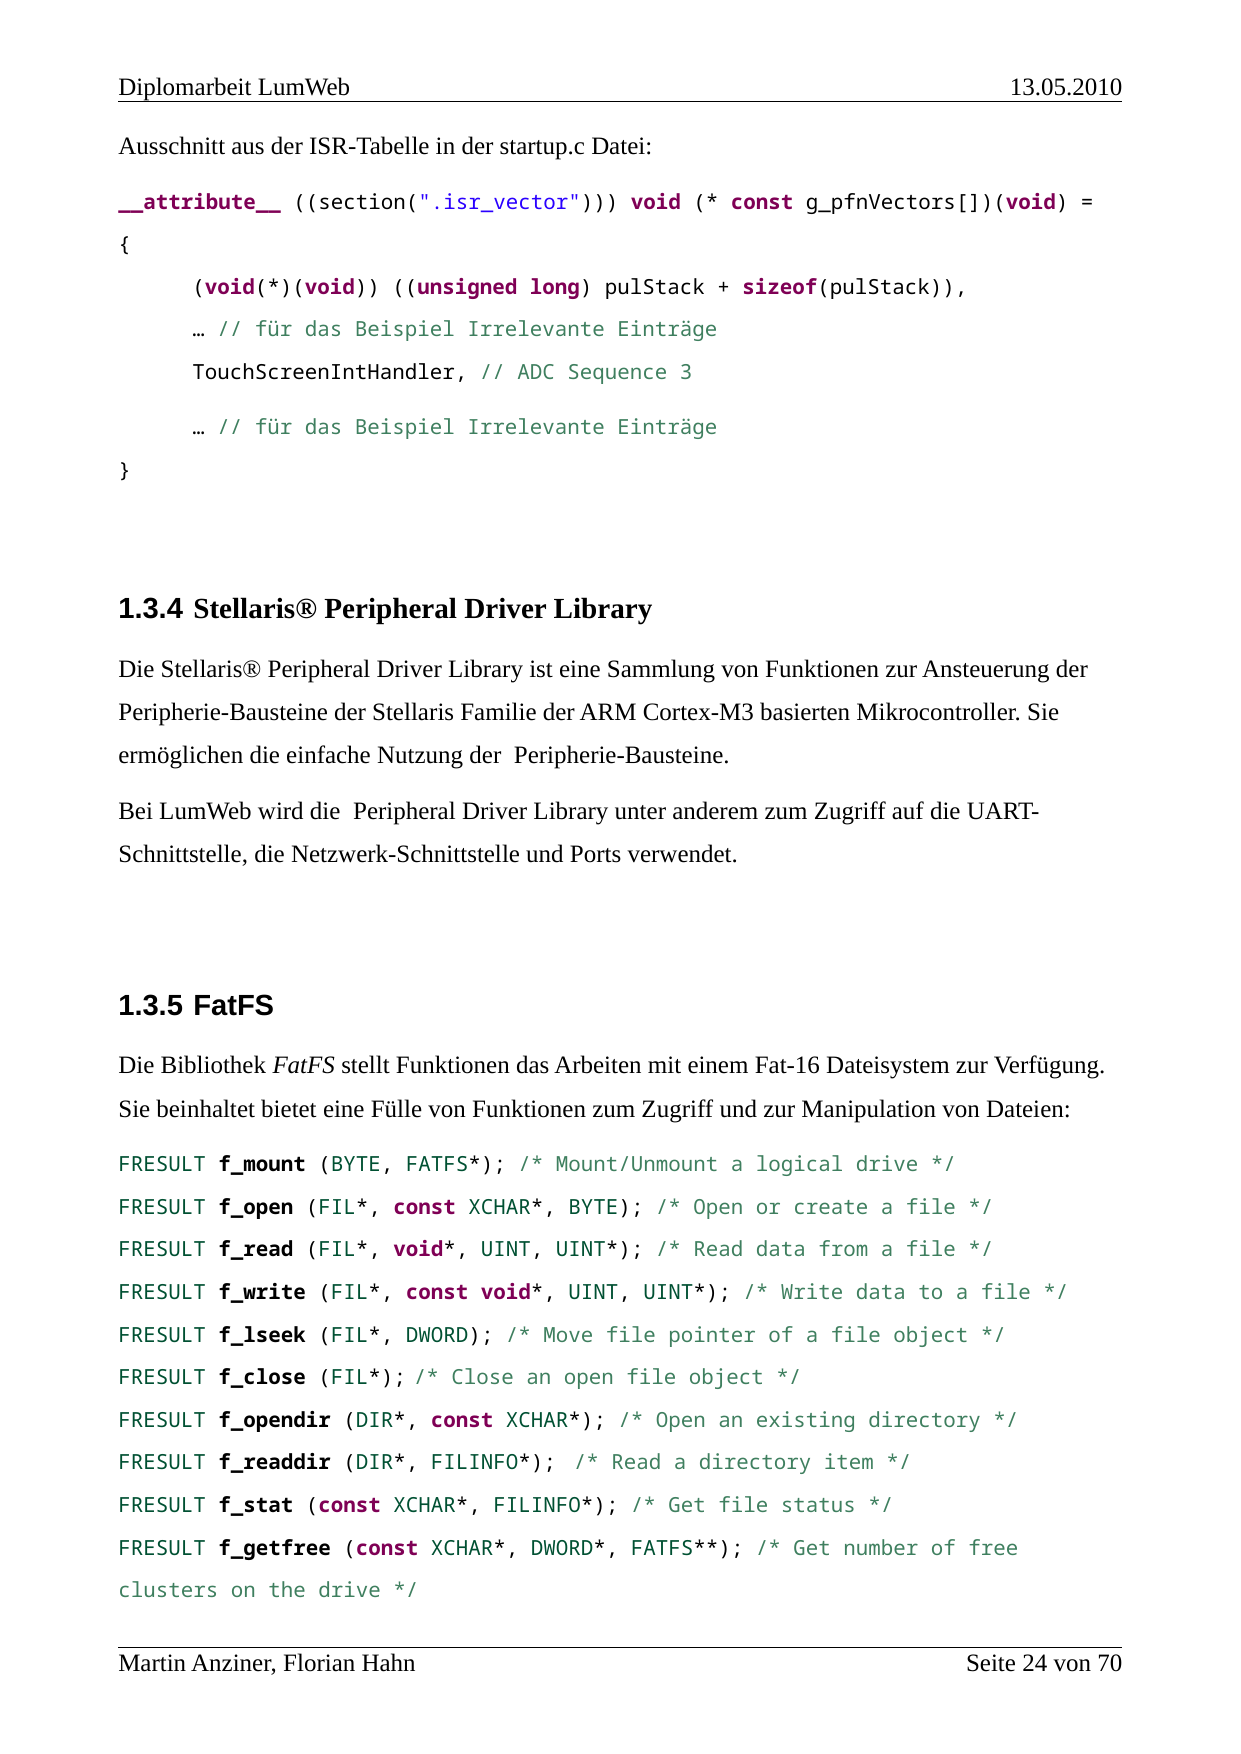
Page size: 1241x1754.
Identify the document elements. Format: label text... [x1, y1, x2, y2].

text … // für das Beispiel Irrelevante Einträge [118, 314, 1122, 343]
text (void(*)(void)) ((unsigned long) pulStack + sizeof(pulStack)), [118, 272, 1122, 300]
text } [118, 455, 1122, 483]
text FRESULT f_readdir (DIR*, FILINFO*); /* Read a directory item */ [118, 1447, 1122, 1476]
text FRESULT f_open (FIL*, const XCHAR*, BYTE); /* Open or create a file */ [118, 1192, 1122, 1220]
text TouchScreenIntHandler, // ADC Sequence 3 [118, 357, 1122, 386]
text __attribute__ ((section(".isr_vector"))) void (* const g_pfnVectors[])(void) = [118, 187, 1122, 215]
text FRESULT f_write (FIL*, const void*, UINT, UINT*); /* Write data to a file */ [118, 1277, 1122, 1306]
text Die Bibliothek FatFS stellt Funktionen das Arbeiten mit einem Fat-16 Dateisystem zur Verfügung. Sie beinhaltet bietet eine Fülle von Funktionen zum Zugriff und zur Manipulation von Dateien: [118, 1051, 1122, 1122]
text … // für das Beispiel Irrelevante Einträge [118, 412, 1122, 441]
text Bei LumWeb wird die Peripheral Driver Library unter anderem zum Zugriff auf die UART-Schnittstelle, die Netzwerk-Schnittstelle und Ports verwendet. [118, 796, 1122, 868]
text FRESULT f_lseek (FIL*, DWORD); /* Move file pointer of a file object */ [118, 1320, 1122, 1348]
text { [118, 229, 1122, 258]
text FRESULT f_close (FIL*); /* Close an open file object */ [118, 1362, 1122, 1391]
text Ausschnitt aus der ISR-Tabelle in der startup.c Datei: [118, 131, 1122, 160]
text FRESULT f_opendir (DIR*, const XCHAR*); /* Open an existing directory */ [118, 1405, 1122, 1433]
text Die Stellaris® Peripheral Driver Library ist eine Sammlung von Funktionen zur Ansteuerung der Peripherie-Bausteine der Stellaris Familie der ARM Cortex-M3 basierten Mikrocontroller. Sie ermöglichen die einfache Nutzung der Peripherie-Bausteine. [118, 654, 1122, 769]
subtitle Stellaris® Peripheral Driver Library [118, 591, 1122, 625]
subtitle FatFS [118, 988, 1122, 1021]
text FRESULT f_mount (BYTE, FATFS*); /* Mount/Unmount a logical drive */ [118, 1149, 1122, 1178]
text FRESULT f_stat (const XCHAR*, FILINFO*); /* Get file status */ [118, 1490, 1122, 1518]
text FRESULT f_read (FIL*, void*, UINT, UINT*); /* Read data from a file */ [118, 1234, 1122, 1263]
text FRESULT f_getfree (const XCHAR*, DWORD*, FATFS**); /* Get number of free clusters on the drive */ [118, 1533, 1122, 1604]
